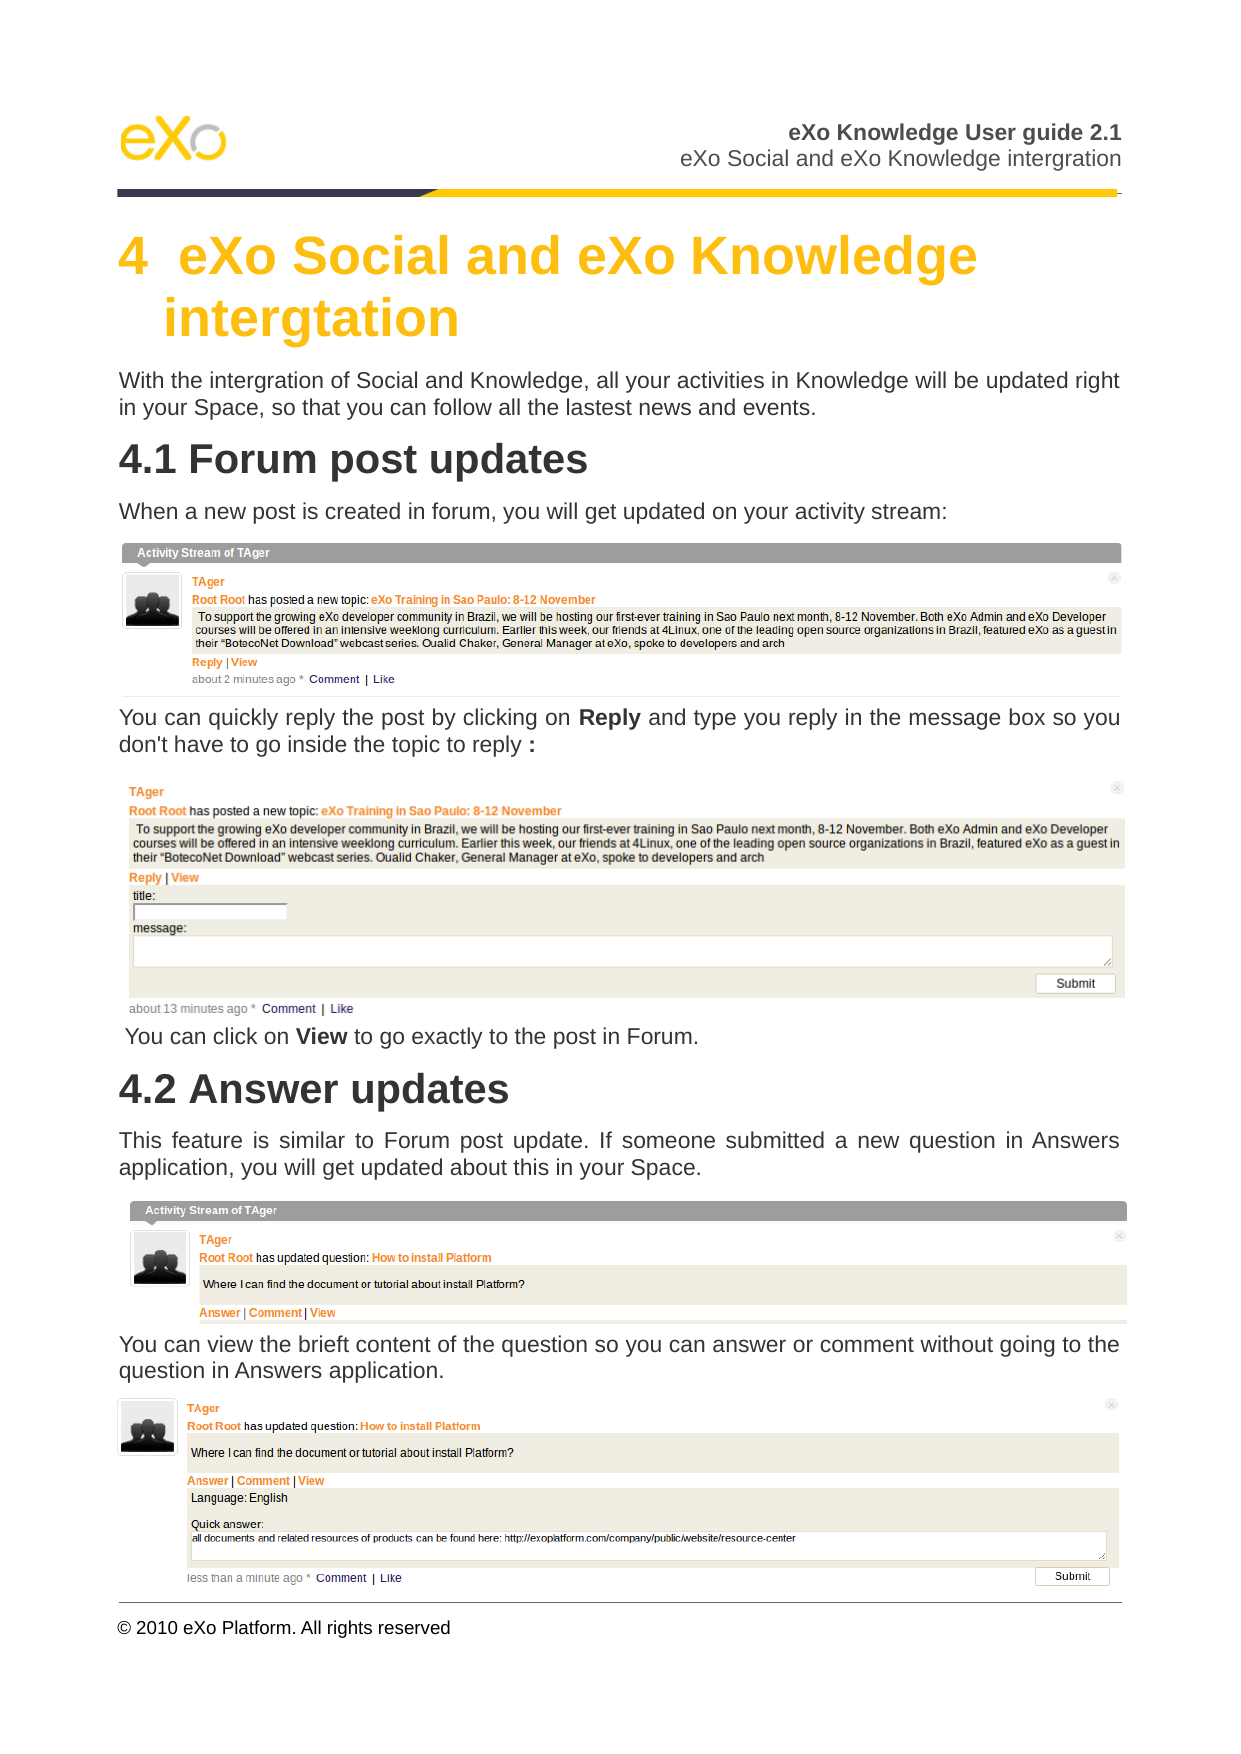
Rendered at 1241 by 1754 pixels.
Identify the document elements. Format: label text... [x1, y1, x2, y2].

picture [125, 1195, 1129, 1324]
picture [117, 189, 1118, 197]
text You can view the brieft content of the question so you can answer or comment without going to the question in Answers application. [118, 1324, 1122, 1383]
picture [118, 540, 1122, 697]
picture [117, 1393, 1121, 1591]
text This feature is similar to Forum post update. If someone submitted a new question in Answers application, you will get updated about this in your Space. [118, 1127, 1122, 1180]
subtitle Forum post updates [118, 435, 1122, 483]
subtitle Answer updates [118, 1064, 1122, 1112]
text You can quickly reply the post by clicking on Reply and type you reply in the message box so you don't have to go inside the topic to reply : [118, 697, 1122, 757]
text With the intergration of Social and Knowledge, all your activities in Knowledge will be updated right in your Space, so that you can follow all the lastest news and events. [118, 367, 1122, 420]
text You can click on View to go exactly to the post in Forum. [118, 1016, 1122, 1049]
text When a new post is created in forum, you will get updated on your activity stream: [118, 498, 1122, 524]
picture [125, 779, 1129, 1016]
subtitle eXo Social and eXo Knowledge intergtation [118, 223, 1122, 348]
picture [120, 115, 227, 161]
